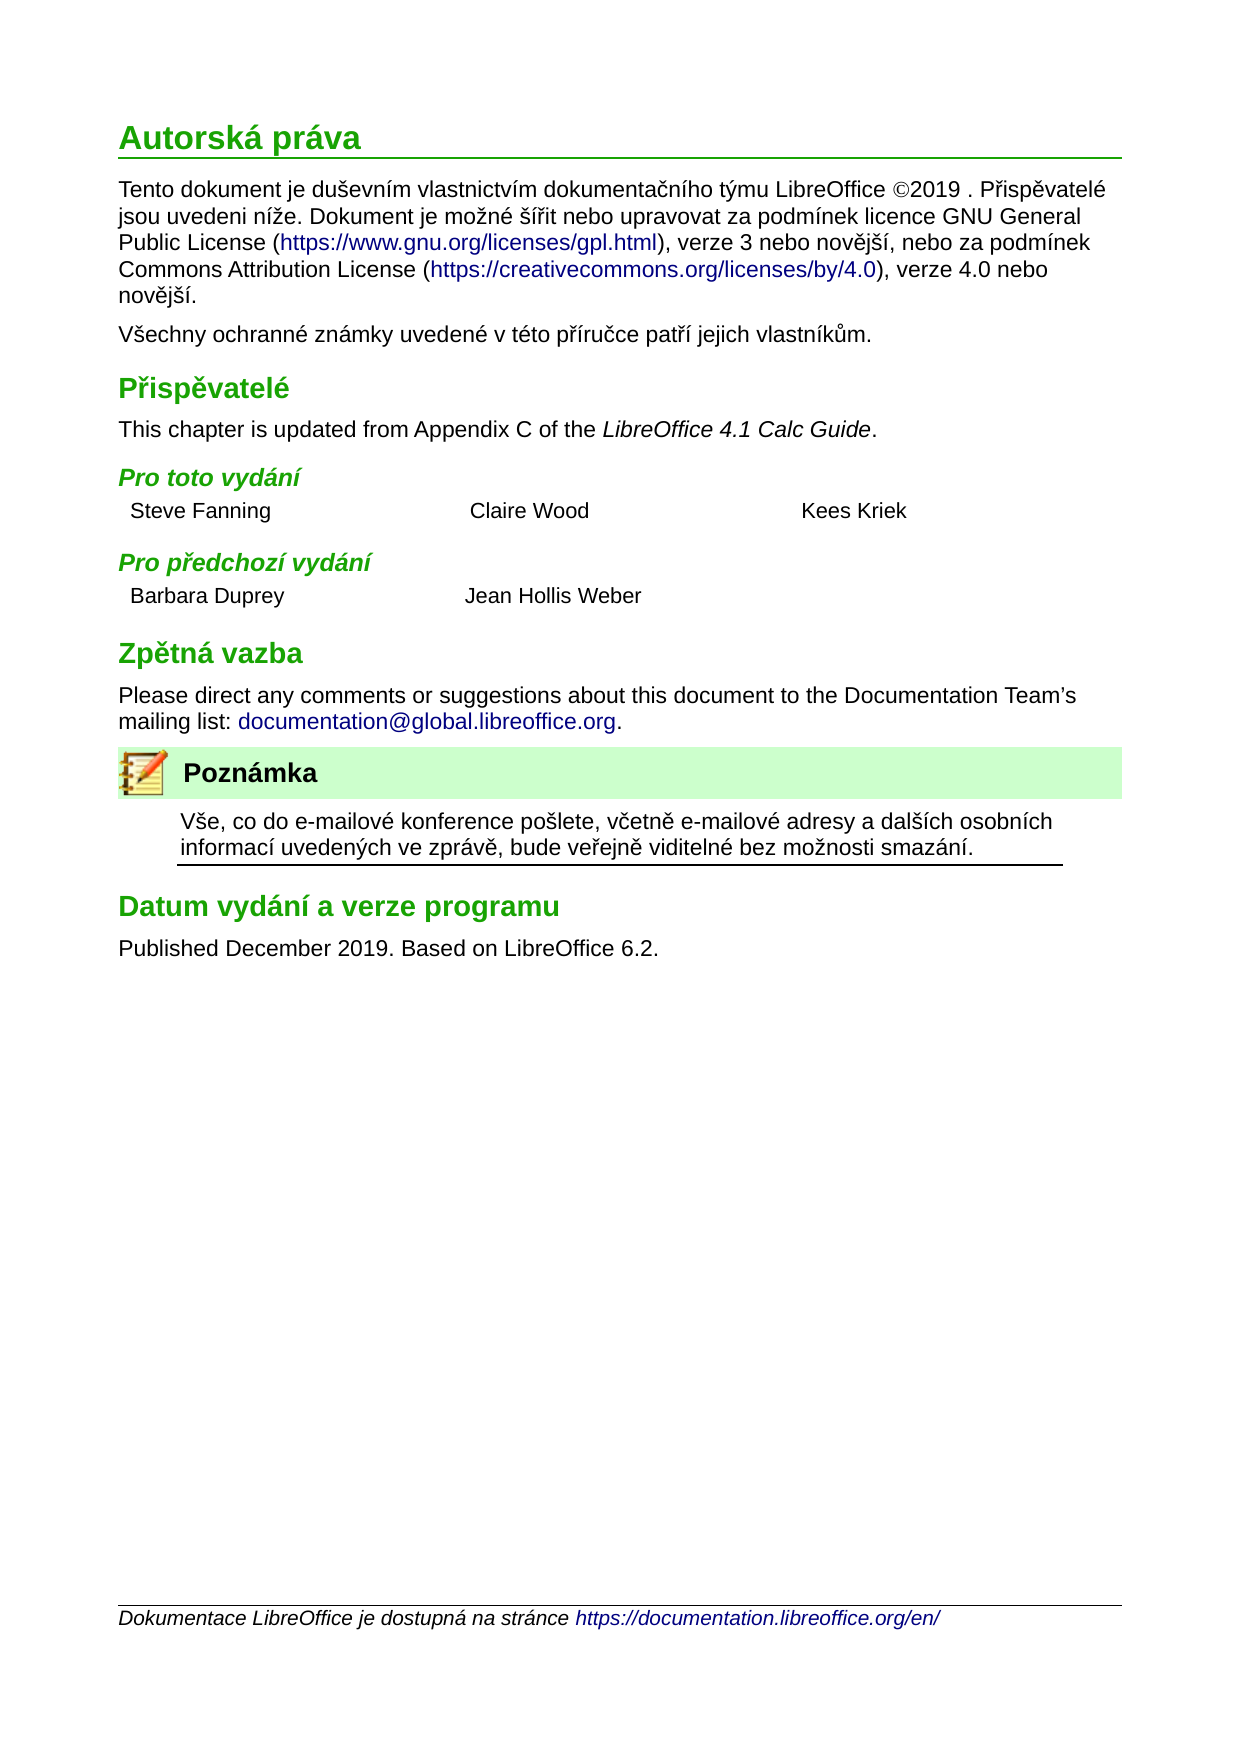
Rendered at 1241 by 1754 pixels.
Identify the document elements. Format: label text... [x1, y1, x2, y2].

table_header Jean Hollis Weber [453, 583, 787, 613]
subtitle Pro předchozí vydání [118, 548, 1122, 577]
subtitle Poznámka [118, 747, 1122, 799]
text Tento dokument je duševním vlastnictvím dokumentačního týmu LibreOffice ©2019 . Přispěvatelé jsou uvedeni níže. Dokument je možné šířit nebo upravovat za podmínek licence GNU General Public License (https://www.gnu.org/licenses/gpl.html), verze 3 nebo novější, nebo za podmínek Commons Attribution License (https://creativecommons.org/licenses/by/4.0), verze 4.0 nebo novější. [118, 176, 1122, 308]
table_header Claire Wood [458, 498, 789, 528]
table_header Barbara Duprey [118, 583, 453, 613]
table_header Steve Fanning [118, 498, 458, 528]
subtitle Datum vydání a verze programu [118, 889, 1122, 923]
text Všechny ochranné známky uvedené v této příručce patří jejich vlastníkům. [118, 321, 1122, 347]
text Vše, co do e-mailové konference pošlete, včetně e-mailové adresy a dalších osobních informací uvedených ve zprávě, bude veřejně viditelné bez možnosti smazání. [177, 805, 1063, 864]
text Please direct any comments or suggestions about this document to the Documentation Team’s mailing list: documentation@global.libreoffice.org. [118, 682, 1122, 734]
text This chapter is updated from Appendix C of the LibreOffice 4.1 Calc Guide. [118, 416, 1122, 442]
subtitle Autorská práva [118, 118, 1122, 157]
subtitle Přispěvatelé [118, 371, 1122, 404]
subtitle Pro toto vydání [118, 463, 1122, 492]
subtitle Zpětná vazba [118, 636, 1122, 670]
picture [119, 748, 170, 799]
table_header Kees Kriek [789, 498, 1122, 528]
table_header [788, 583, 1122, 613]
text Published December 2019. Based on LibreOffice 6.2. [118, 935, 1122, 961]
